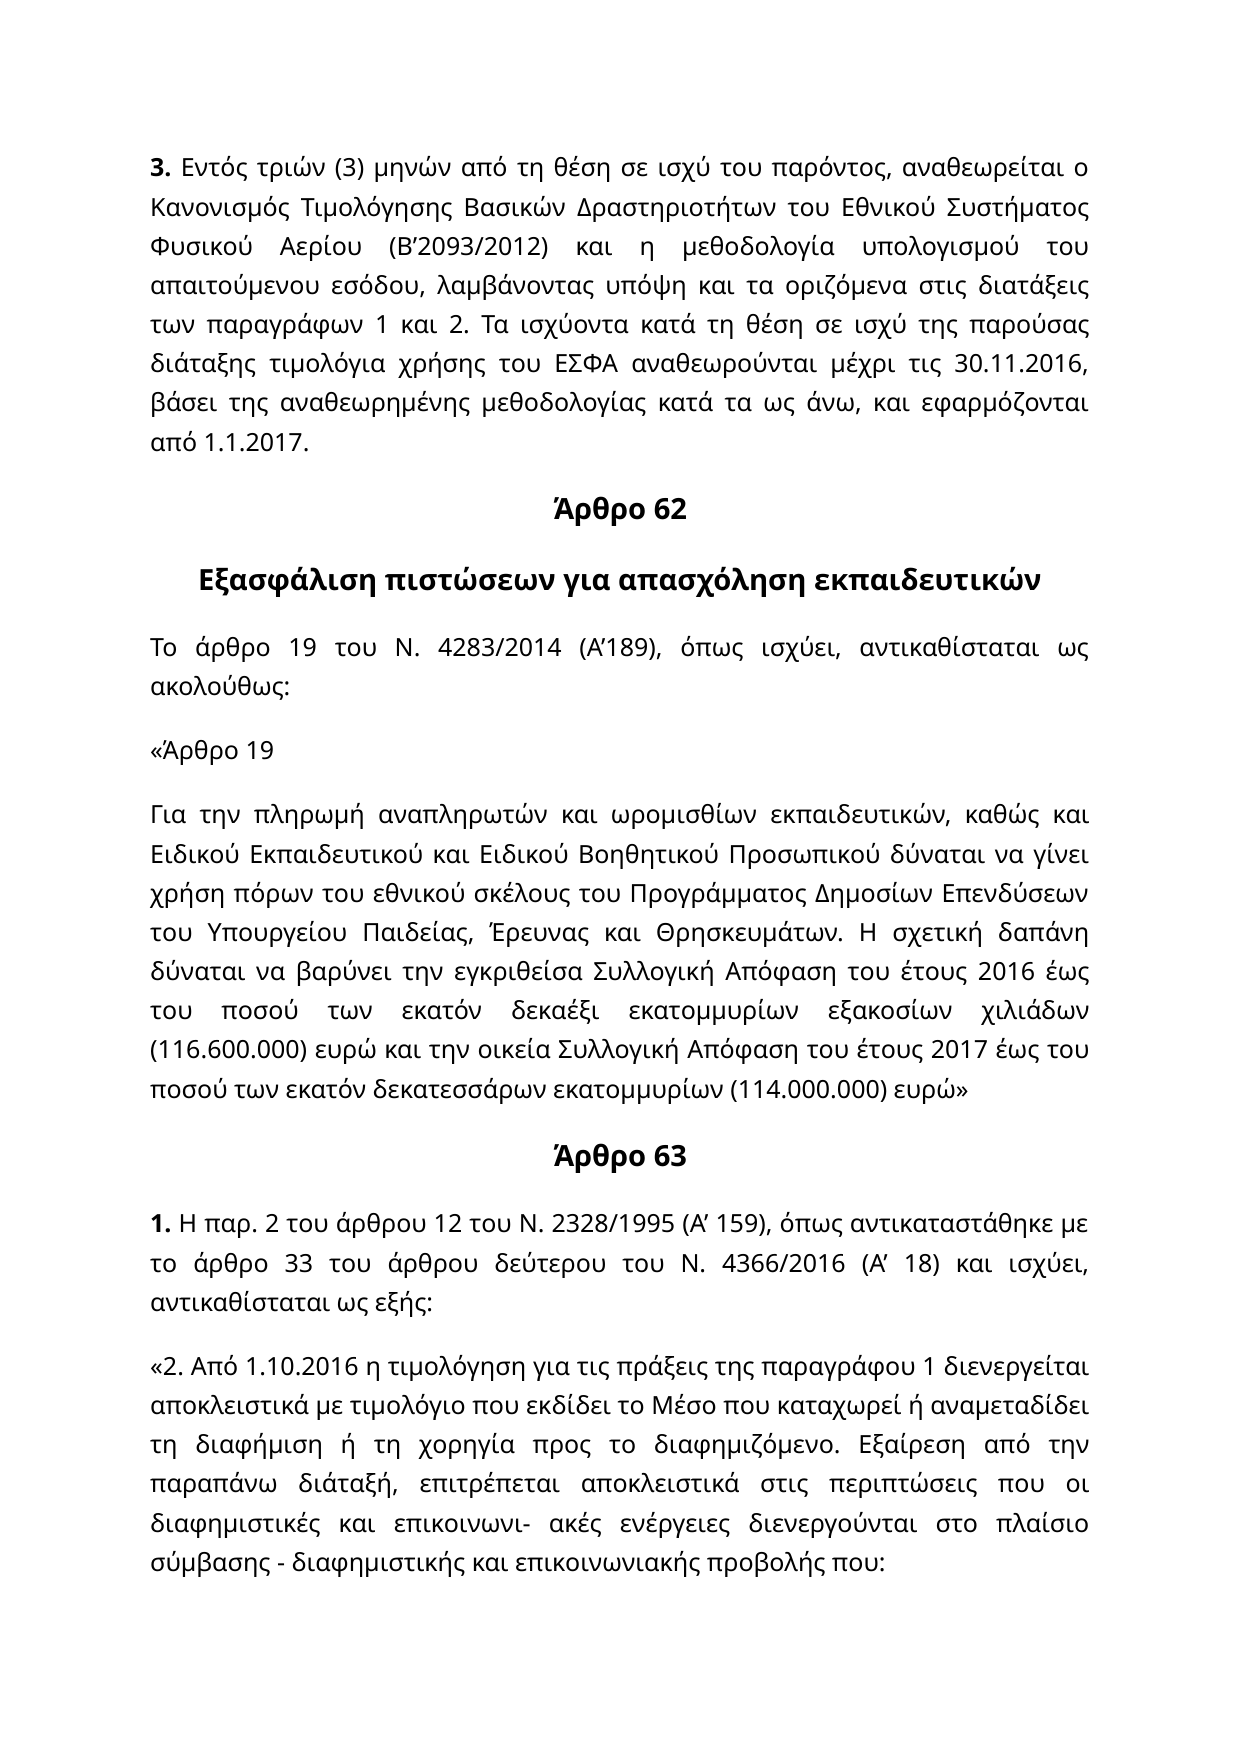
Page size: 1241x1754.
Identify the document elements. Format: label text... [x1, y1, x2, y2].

text Το άρθρο 19 του Ν. 4283/2014 (Α’189), όπως ισχύει, αντικαθίσταται ως ακολούθως: [150, 629, 1090, 703]
text 1. Η παρ. 2 του άρθρου 12 του Ν. 2328/1995 (Α’ 159), όπως αντικαταστάθηκε με το άρθρο 33 του άρθρου δεύτερου του Ν. 4366/2016 (Α’ 18) και ισχύει, αντικαθίσταται ως εξής: [150, 1206, 1090, 1318]
subtitle Άρθρο 63 [150, 1135, 1090, 1175]
text Για την πληρωμή αναπληρωτών και ωρομισθίων εκπαιδευτικών, καθώς και Ειδικού Εκπαιδευτικού και Ειδικού Βοηθητικού Προσωπικού δύναται να γίνει χρήση πόρων του εθνικού σκέλους του Προγράμματος Δημοσίων Επενδύσεων του Υπουργείου Παιδείας, Έρευνας και Θρησκευμάτων. Η σχετική δαπάνη δύναται να βαρύνει την εγκριθείσα Συλλογική Απόφαση του έτους 2016 έως του ποσού των εκατόν δεκαέξι εκατομμυρίων εξακοσίων χιλιάδων (116.600.000) ευρώ και την οικεία Συλλογική Απόφαση του έτους 2017 έως του ποσού των εκατόν δεκατεσσάρων εκατομμυρίων (114.000.000) ευρώ» [150, 797, 1090, 1105]
text 3. Εντός τριών (3) μηνών από τη θέση σε ισχύ του παρόντος, αναθεωρείται ο Κανονισμός Τιμολόγησης Βασικών Δραστηριοτήτων του Εθνικού Συστήματος Φυσικού Αερίου (Β’2093/2012) και η μεθοδολογία υπολογισμού του απαιτούμενου εσόδου, λαμβάνοντας υπόψη και τα οριζόμενα στις διατάξεις των παραγράφων 1 και 2. Τα ισχύοντα κατά τη θέση σε ισχύ της παρούσας διάταξης τιμολόγια χρήσης του ΕΣΦΑ αναθεωρούνται μέχρι τις 30.11.2016, βάσει της αναθεωρημένης μεθοδολογίας κατά τα ως άνω, και εφαρμόζονται από 1.1.2017. [150, 150, 1090, 458]
text «2. Από 1.10.2016 η τιμολόγηση για τις πράξεις της παραγράφου 1 διενεργείται αποκλειστικά με τιμολόγιο που εκδίδει το Μέσο που καταχωρεί ή αναμεταδίδει τη διαφήμιση ή τη χορηγία προς το διαφημιζόμενο. Εξαίρεση από την παραπάνω διάταξή, επιτρέπεται αποκλειστικά στις περιπτώσεις που οι διαφημιστικές και επικοινωνι- ακές ενέργειες διενεργούνται στο πλαίσιο σύμβασης - διαφημιστικής και επικοινωνιακής προβολής που: [150, 1348, 1090, 1578]
subtitle Άρθρο 62 [150, 488, 1090, 528]
subtitle Εξασφάλιση πιστώσεων για απασχόληση εκπαιδευτικών [150, 559, 1090, 599]
text «Άρθρο 19 [150, 733, 1090, 767]
